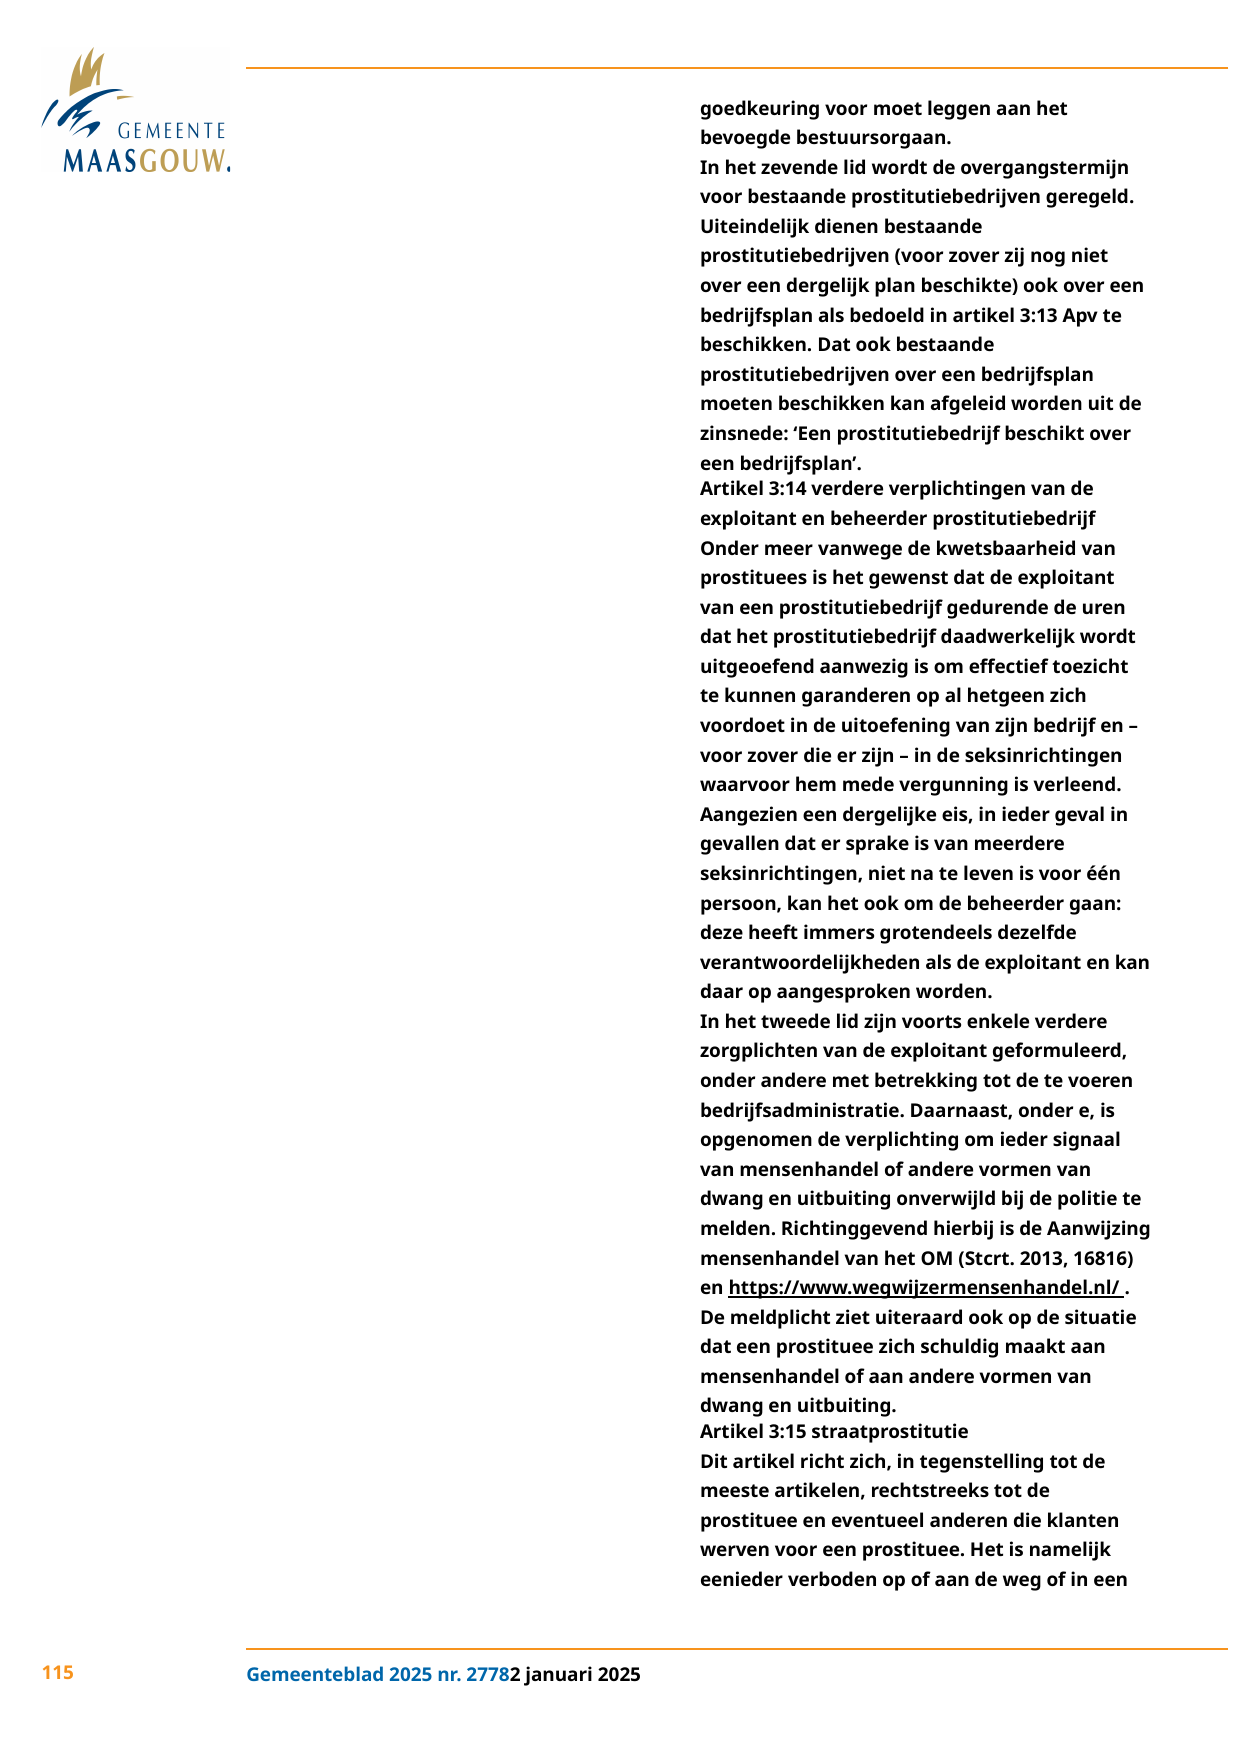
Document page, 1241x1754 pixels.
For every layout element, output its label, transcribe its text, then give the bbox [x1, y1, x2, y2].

table_cell [248, 476, 700, 1418]
table_cell [248, 1418, 700, 1592]
table_cell [248, 95, 700, 476]
table_cell Artikel 3:14 verdere verplichtingen van de exploitant en beheerder prostitutiebedrijf Onder meer vanwege de kwetsbaarheid van prostituees is het gewenst dat de exploitant van een prostitutiebedrijf gedurende de uren dat het prostitutiebedrijf daadwerkelijk wordt uitgeoefend aanwezig is om effectief toezicht te kunnen garanderen op al hetgeen zich voordoet in de uitoefening van zijn bedrijf en – voor zover die er zijn – in de seksinrichtingen waarvoor hem mede vergunning is verleend. Aangezien een dergelijke eis, in ieder geval in gevallen dat er sprake is van meerdere seksinrichtingen, niet na te leven is voor één persoon, kan het ook om de beheerder gaan: deze heeft immers grotendeels dezelfde verantwoordelijkheden als de exploitant en kan daar op aangesproken worden. In het tweede lid zijn voorts enkele verdere zorgplichten van de exploitant geformuleerd, onder andere met betrekking tot de te voeren bedrijfsadministratie. Daarnaast, onder e, is opgenomen de verplichting om ieder signaal van mensenhandel of andere vormen van dwang en uitbuiting onverwijld bij de politie te melden. Richtinggevend hierbij is de Aanwijzing mensenhandel van het OM (Stcrt. 2013, 16816) en https://www.wegwijzermensenhandel.nl/ . De meldplicht ziet uiteraard ook op de situatie dat een prostituee zich schuldig maakt aan mensenhandel of aan andere vormen van dwang en uitbuiting. [700, 476, 1152, 1418]
table_cell Artikel 3:15 straatprostitutie Dit artikel richt zich, in tegenstelling tot de meeste artikelen, rechtstreeks tot de prostituee en eventueel anderen die klanten werven voor een prostituee. Het is namelijk eenieder verboden op of aan de weg of in een [700, 1418, 1152, 1592]
table_cell goedkeuring voor moet leggen aan het bevoegde bestuursorgaan. In het zevende lid wordt de overgangstermijn voor bestaande prostitutiebedrijven geregeld. Uiteindelijk dienen bestaande prostitutiebedrijven (voor zover zij nog niet over een dergelijk plan beschikte) ook over een bedrijfsplan als bedoeld in artikel 3:13 Apv te beschikken. Dat ook bestaande prostitutiebedrijven over een bedrijfsplan moeten beschikken kan afgeleid worden uit de zinsnede: ‘Een prostitutiebedrijf beschikt over een bedrijfsplan’. [700, 95, 1152, 476]
picture [41, 47, 231, 172]
